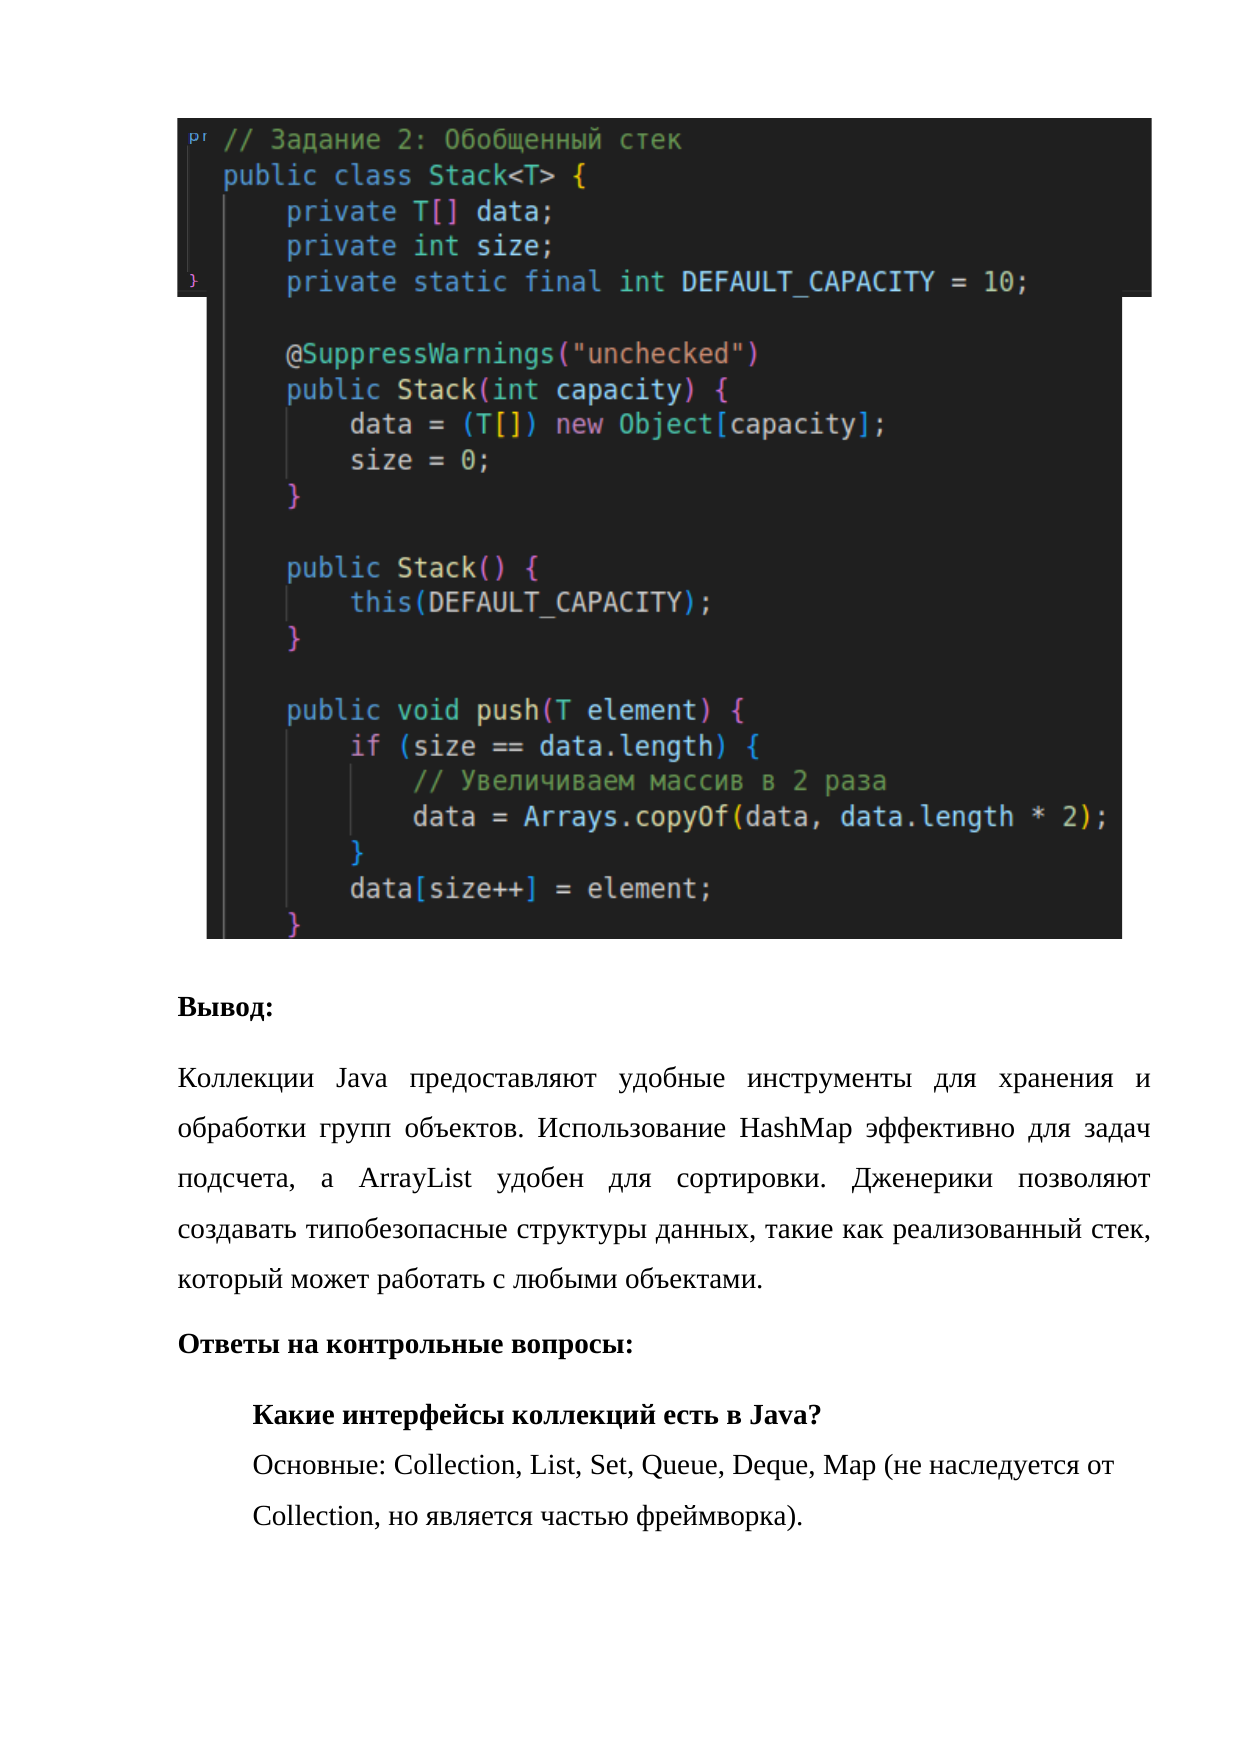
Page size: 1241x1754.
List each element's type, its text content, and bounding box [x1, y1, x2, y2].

text Коллекции Java предоставляют удобные инструменты для хранения и обработки групп объектов. Использование HashMap эффективно для задач подсчета, а ArrayList удобен для сортировки. Дженерики позволяют создавать типобезопасные структуры данных, такие как реализованный стек, который может работать с любыми объектами. [177, 1060, 1152, 1295]
text Ответы на контрольные вопросы: [177, 1326, 1152, 1359]
text Вывод: [177, 939, 1152, 1022]
list Какие интерфейсы коллекций есть в Java? Основные: Collection, List, Set, Queue, Deque, Map (не наследуется от Collection, но является частью фреймворка). [215, 1397, 1152, 1531]
picture [177, 118, 1152, 939]
